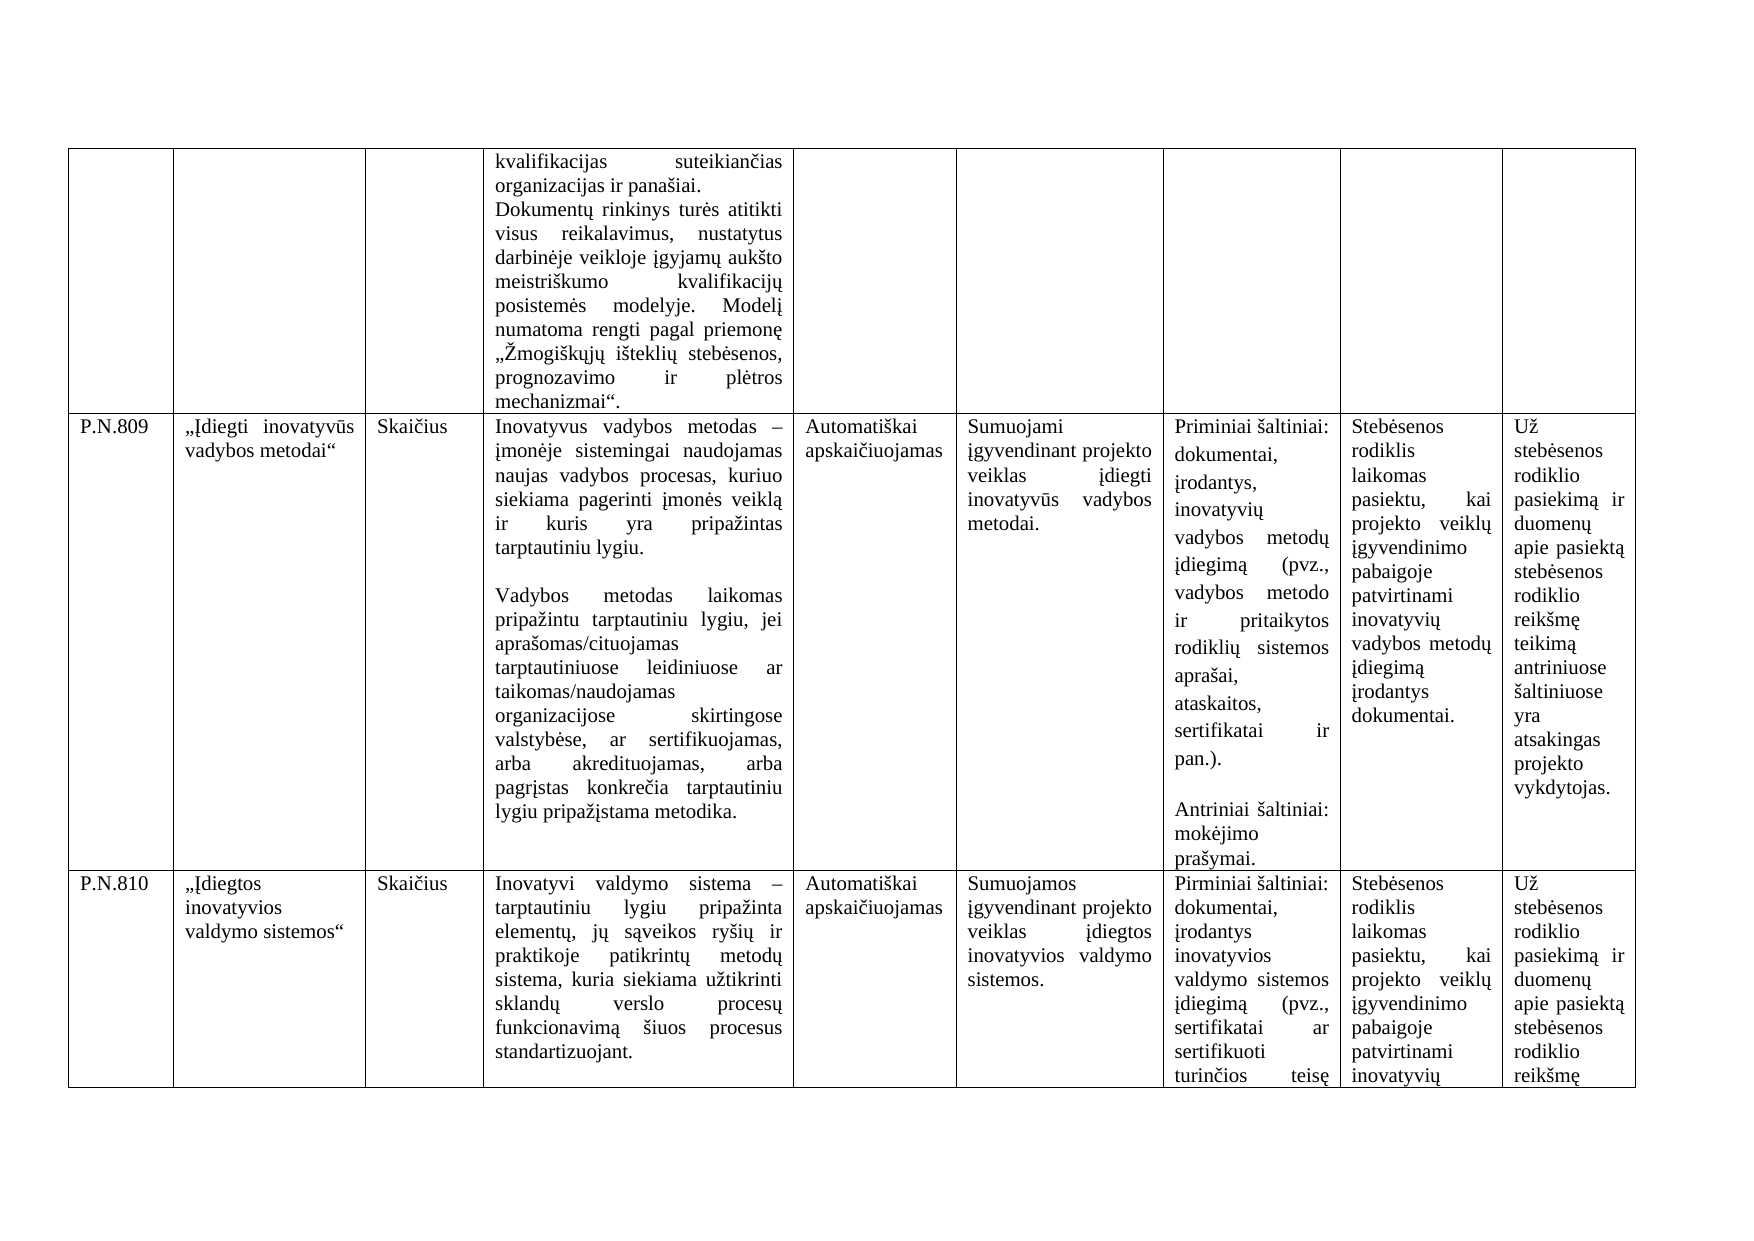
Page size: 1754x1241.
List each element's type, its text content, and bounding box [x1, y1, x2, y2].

table_cell [174, 149, 365, 413]
table_cell P.N.809 [69, 414, 173, 869]
table_cell „Įdiegti inovatyvūs vadybos metodai“ [174, 414, 365, 869]
table_cell Už stebėsenos rodiklio pasiekimą ir duomenų apie pasiektą stebėsenos rodiklio reikšmę [1503, 871, 1635, 1087]
table_cell [794, 149, 956, 413]
table_cell kvalifikacijas suteikiančias organizacijas ir panašiai. Dokumentų rinkinys turės atitikti visus reikalavimus, nustatytus darbinėje veikloje įgyjamų aukšto meistriškumo kvalifikacijų posistemės modelyje. Modelį numatoma rengti pagal priemonę „Žmogiškųjų išteklių stebėsenos, prognozavimo ir plėtros mechanizmai“. [484, 149, 793, 413]
table_cell Stebėsenos rodiklis laikomas pasiektu, kai projekto veiklų įgyvendinimo pabaigoje patvirtinami inovatyvių vadybos metodų įdiegimą įrodantys dokumentai. [1341, 414, 1502, 869]
table_cell Skaičius [366, 414, 483, 869]
table_cell Sumuojamos įgyvendinant projekto veiklas įdiegtos inovatyvios valdymo sistemos. [957, 871, 1163, 1087]
table_cell Skaičius [366, 871, 483, 1087]
table_cell Už stebėsenos rodiklio pasiekimą ir duomenų apie pasiektą stebėsenos rodiklio reikšmę teikimą antriniuose šaltiniuose yra atsakingas projekto vykdytojas. [1503, 414, 1635, 869]
table_cell [69, 149, 173, 413]
table_cell Sumuojami įgyvendinant projekto veiklas įdiegti inovatyvūs vadybos metodai. [957, 414, 1163, 869]
table_cell „Įdiegtos inovatyvios valdymo sistemos“ [174, 871, 365, 1087]
table_cell Inovatyvus vadybos metodas – įmonėje sistemingai naudojamas naujas vadybos procesas, kuriuo siekiama pagerinti įmonės veiklą ir kuris yra pripažintas tarptautiniu lygiu. Vadybos metodas laikomas pripažintu tarptautiniu lygiu, jei aprašomas/cituojamas tarptautiniuose leidiniuose ar taikomas/naudojamas organizacijose skirtingose valstybėse, ar sertifikuojamas, arba akredituojamas, arba pagrįstas konkrečia tarptautiniu lygiu pripažįstama metodika. [484, 414, 793, 869]
table_cell [1341, 149, 1502, 413]
table_cell Inovatyvi valdymo sistema –tarptautiniu lygiu pripažinta elementų, jų sąveikos ryšių ir praktikoje patikrintų metodų sistema, kuria siekiama užtikrinti sklandų verslo procesų funkcionavimą šiuos procesus standartizuojant. [484, 871, 793, 1087]
table_cell Stebėsenos rodiklis laikomas pasiektu, kai projekto veiklų įgyvendinimo pabaigoje patvirtinami inovatyvių [1341, 871, 1502, 1087]
table_cell Automatiškai apskaičiuojamas [794, 414, 956, 869]
table_cell [1164, 149, 1340, 413]
table_cell P.N.810 [69, 871, 173, 1087]
table_cell Pirminiai šaltiniai: dokumentai, įrodantys inovatyvios valdymo sistemos įdiegimą (pvz., sertifikatai ar sertifikuoti turinčios teisę [1164, 871, 1340, 1087]
table_cell Automatiškai apskaičiuojamas [794, 871, 956, 1087]
table_cell Priminiai šaltiniai: dokumentai, įrodantys, inovatyvių vadybos metodų įdiegimą (pvz., vadybos metodo ir pritaikytos rodiklių sistemos aprašai, ataskaitos, sertifikatai ir pan.). Antriniai šaltiniai: mokėjimo prašymai. [1164, 414, 1340, 869]
table_cell [366, 149, 483, 413]
table_cell [1503, 149, 1635, 413]
table_cell [957, 149, 1163, 413]
